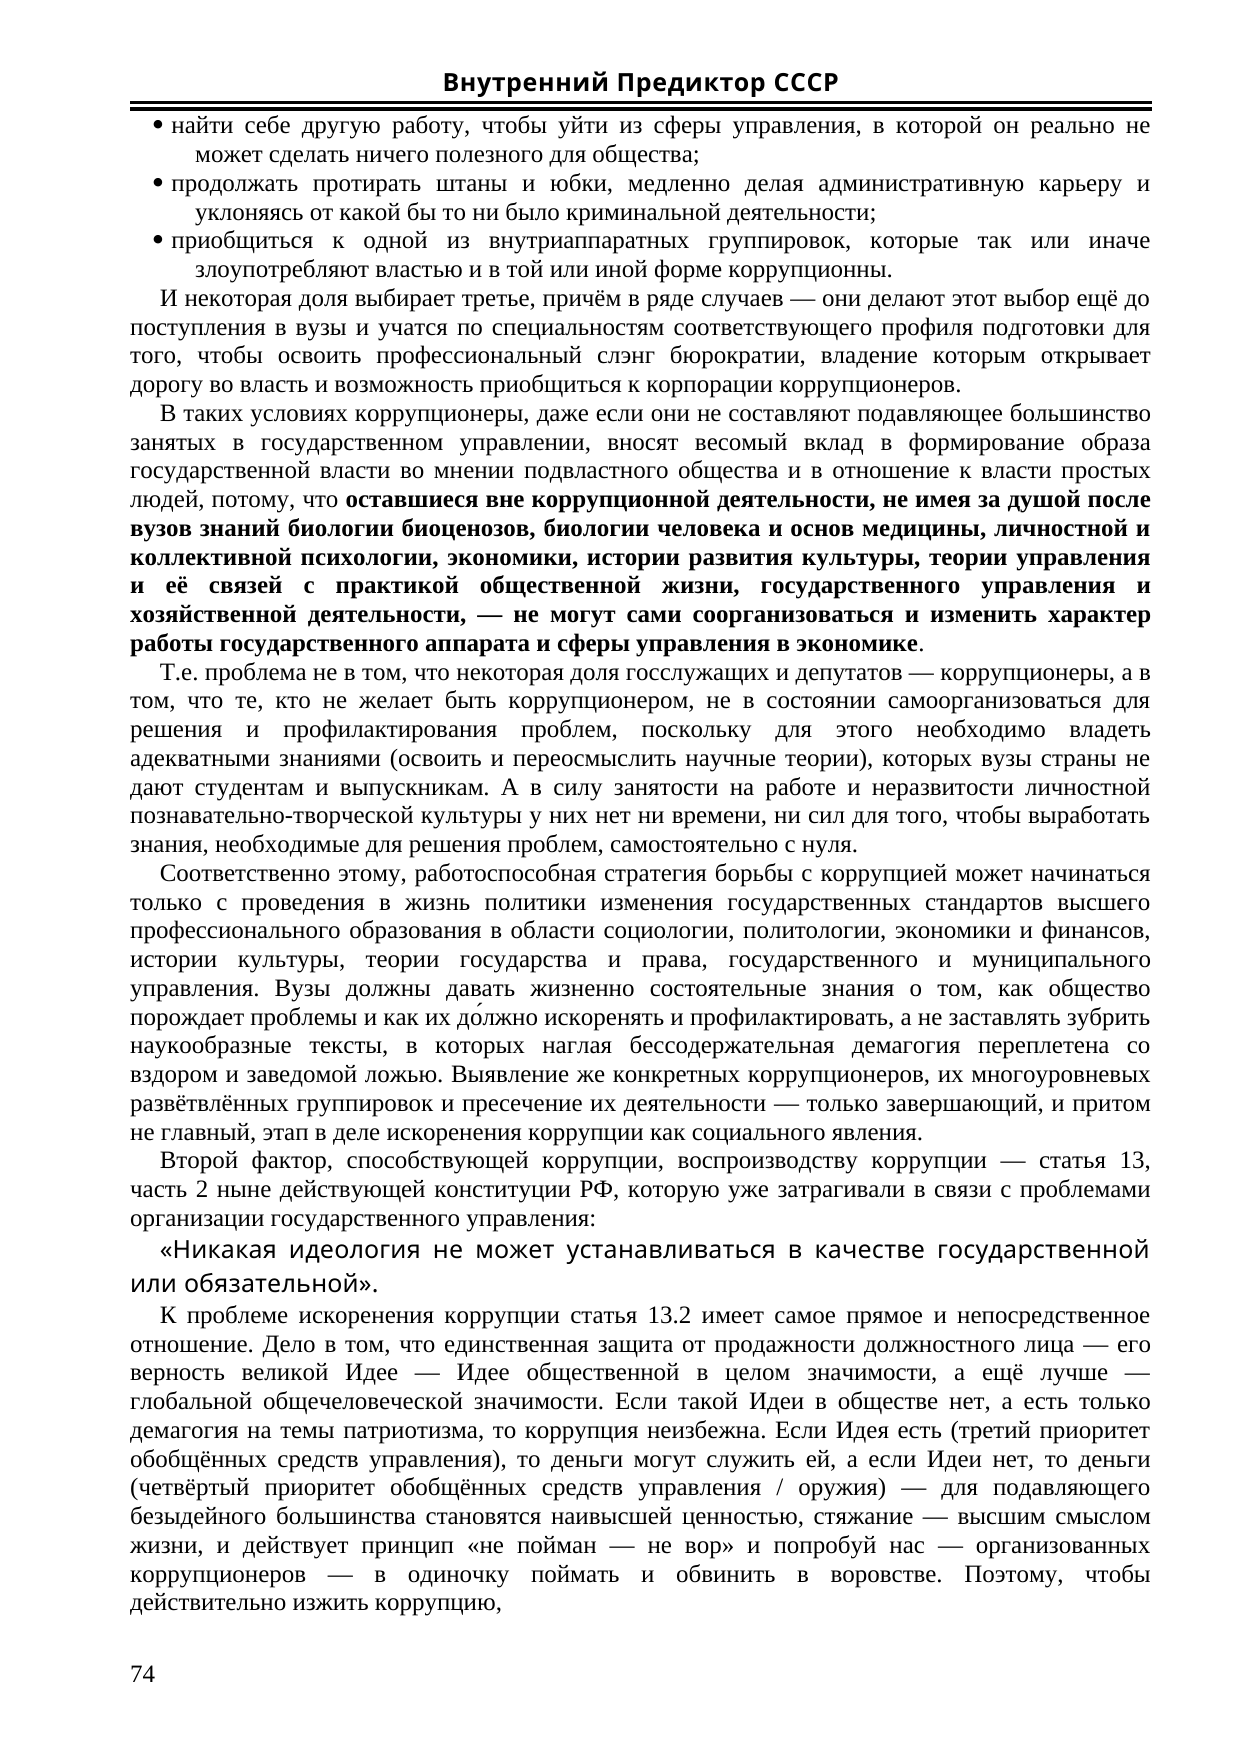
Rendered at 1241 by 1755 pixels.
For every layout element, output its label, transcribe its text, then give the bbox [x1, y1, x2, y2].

text «Никакая идеология не может устанавливаться в качестве государственной или обязательной». [130, 1232, 1152, 1300]
list продолжать протирать штаны и юбки, медленно делая административную карьеру и уклоняясь от какой бы то ни было криминальной деятельности; [153, 168, 1152, 226]
text В таких условиях коррупционеры, даже если они не составляют подавляющее большинство занятых в государственном управлении, вносят весомый вклад в формирование образа государственной власти во мнении подвластного общества и в отношение к власти простых людей, потому, что оставшиеся вне коррупционной деятельности, не имея за душой после вузов знаний биологии биоценозов, биологии человека и основ медицины, личностной и коллективной психологии, экономики, истории развития культуры, теории управления и её связей с практикой общественной жизни, государственного управления и хозяйственной деятельности, — не могут сами соорганизоваться и изменить характер работы государственного аппарата и сферы управления в экономике. [130, 398, 1152, 657]
list найти себе другую работу, чтобы уйти из сферы управления, в которой он реально не может сделать ничего полезного для общества; [153, 111, 1152, 168]
text Второй фактор, способствующей коррупции, воспроизводству коррупции — статья 13, часть 2 ныне действующей конституции РФ, которую уже затрагивали в связи с проблемами организации государственного управления: [130, 1146, 1152, 1232]
text Соответственно этому, работоспособная стратегия борьбы с коррупцией может начинаться только с проведения в жизнь политики изменения государственных стандартов высшего профессионального образования в области социологии, политологии, экономики и финансов, истории культуры, теории государства и права, государственного и муниципального управления. Вузы должны давать жизненно состоятельные знания о том, как общество порождает проблемы и как их до́лжно искоренять и профилактировать, а не заставлять зубрить наукообразные тексты, в которых наглая бессодержательная демагогия переплетена со вздором и заведомой ложью. Выявление же конкретных коррупционеров, их многоуровневых развётвлённых группировок и пресечение их деятельности — только завершающий, и притом не главный, этап в деле искоренения коррупции как социального явления. [130, 858, 1152, 1146]
text К проблеме искоренения коррупции статья 13.2 имеет самое прямое и непосредственное отношение. Дело в том, что единственная защита от продажности должностного лица — его верность великой Идее — Идее общественной в целом значимости, а ещё лучше — глобальной общечеловеческой значимости. Если такой Идеи в обществе нет, а есть только демагогия на темы патриотизма, то коррупция неизбежна. Если Идея есть (третий приоритет обобщённых средств управления), то деньги могут служить ей, а если Идеи нет, то деньги (четвёртый приоритет обобщённых средств управления / оружия) — для подавляющего безыдейного большинства становятся наивысшей ценностью, стяжание — высшим смыслом жизни, и действует принцип «не пойман — не вор» и попробуй нас — организованных коррупционеров — в одиночку поймать и обвинить в воровстве. Поэтому, чтобы действительно изжить коррупцию, [130, 1300, 1152, 1616]
text И некоторая доля выбирает третье, причём в ряде случаев — они делают этот выбор ещё до поступления в вузы и учатся по специальностям соответствующего профиля подготовки для того, чтобы освоить профессиональный слэнг бюрократии, владение которым открывает дорогу во власть и возможность приобщиться к корпорации коррупционеров. [130, 283, 1152, 398]
text Т.е. проблема не в том, что некоторая доля госслужащих и депутатов — коррупционеры, а в том, что те, кто не желает быть коррупционером, не в состоянии самоорганизоваться для решения и профилактирования проблем, поскольку для этого необходимо владеть адекватными знаниями (освоить и переосмыслить научные теории), которых вузы страны не дают студентам и выпускникам. А в силу занятости на работе и неразвитости личностной познавательно-творческой культуры у них нет ни времени, ни сил для того, чтобы выработать знания, необходимые для решения проблем, самостоятельно с нуля. [130, 657, 1152, 858]
list приобщиться к одной из внутриаппаратных группировок, которые так или иначе злоупотребляют властью и в той или иной форме коррупционны. [153, 226, 1152, 283]
